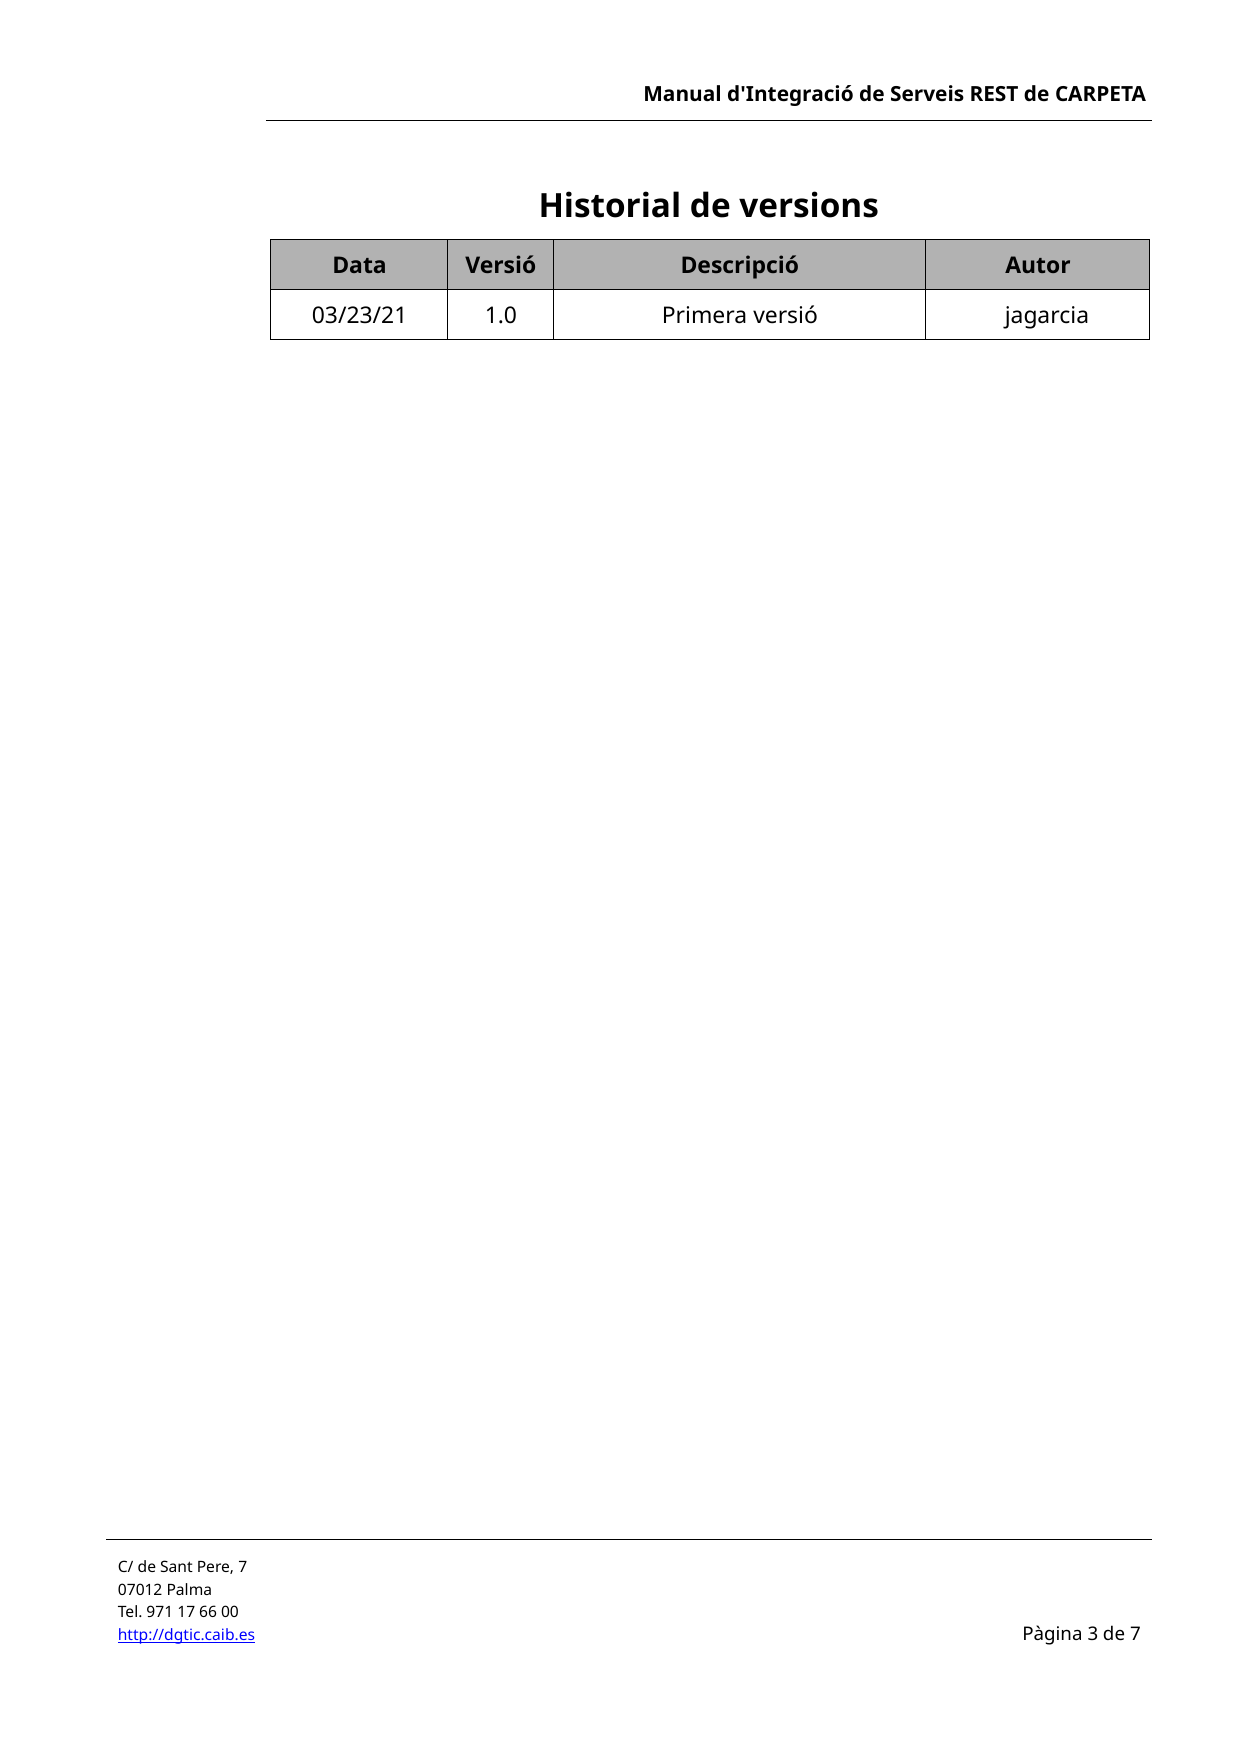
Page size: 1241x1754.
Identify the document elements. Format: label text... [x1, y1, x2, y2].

subtitle Historial de versions [266, 181, 1152, 227]
table_cell jagarcia [926, 290, 1149, 339]
table_header Data [271, 240, 447, 289]
table_cell 1.0 [448, 290, 553, 339]
table_cell 23/03/21 [271, 290, 447, 339]
table_header Autor [926, 240, 1149, 289]
table_header Versió [448, 240, 553, 289]
table_header Descripció [554, 240, 925, 289]
table_cell Primera versió [554, 290, 925, 339]
